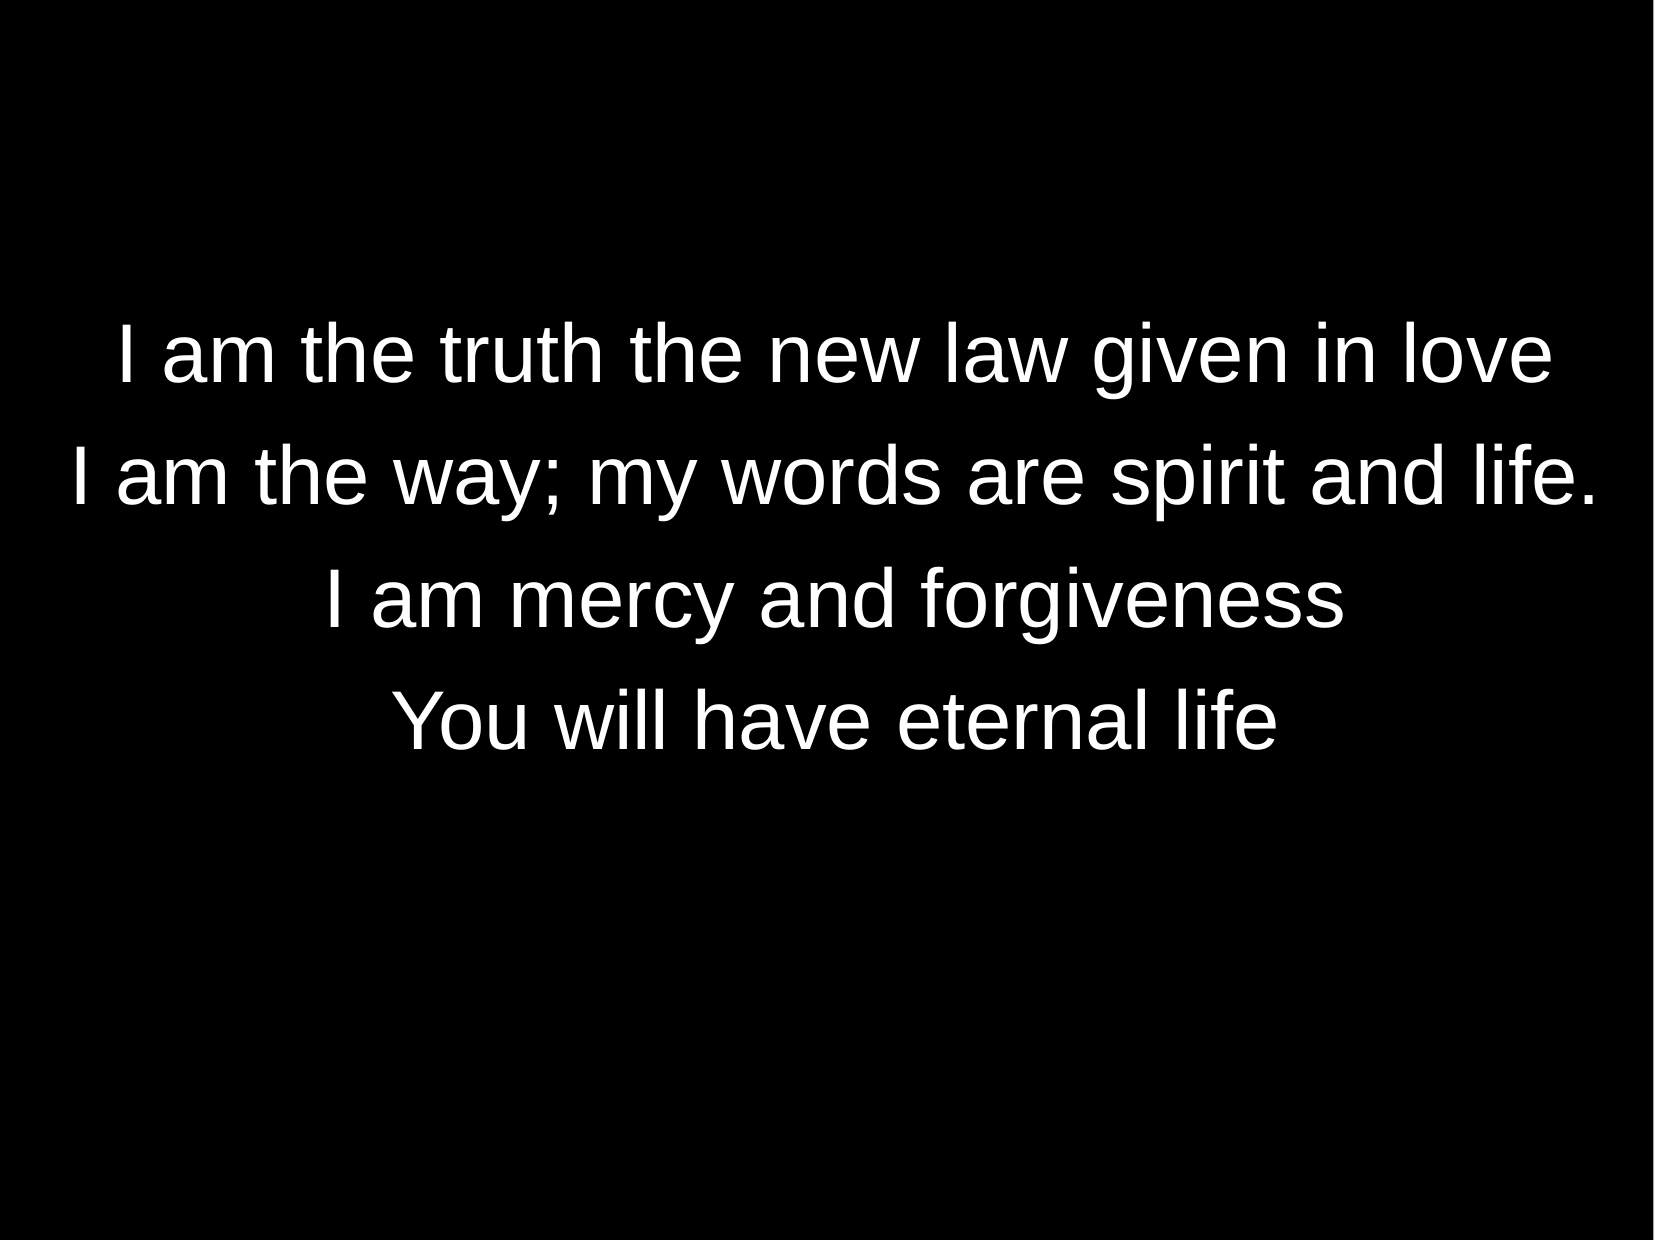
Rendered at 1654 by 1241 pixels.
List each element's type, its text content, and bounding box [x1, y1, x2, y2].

list I am the truth the new law given in love I am the way; my words are spirit and life. I am mercy and forgiveness You will have eternal life [0, 307, 1654, 1241]
